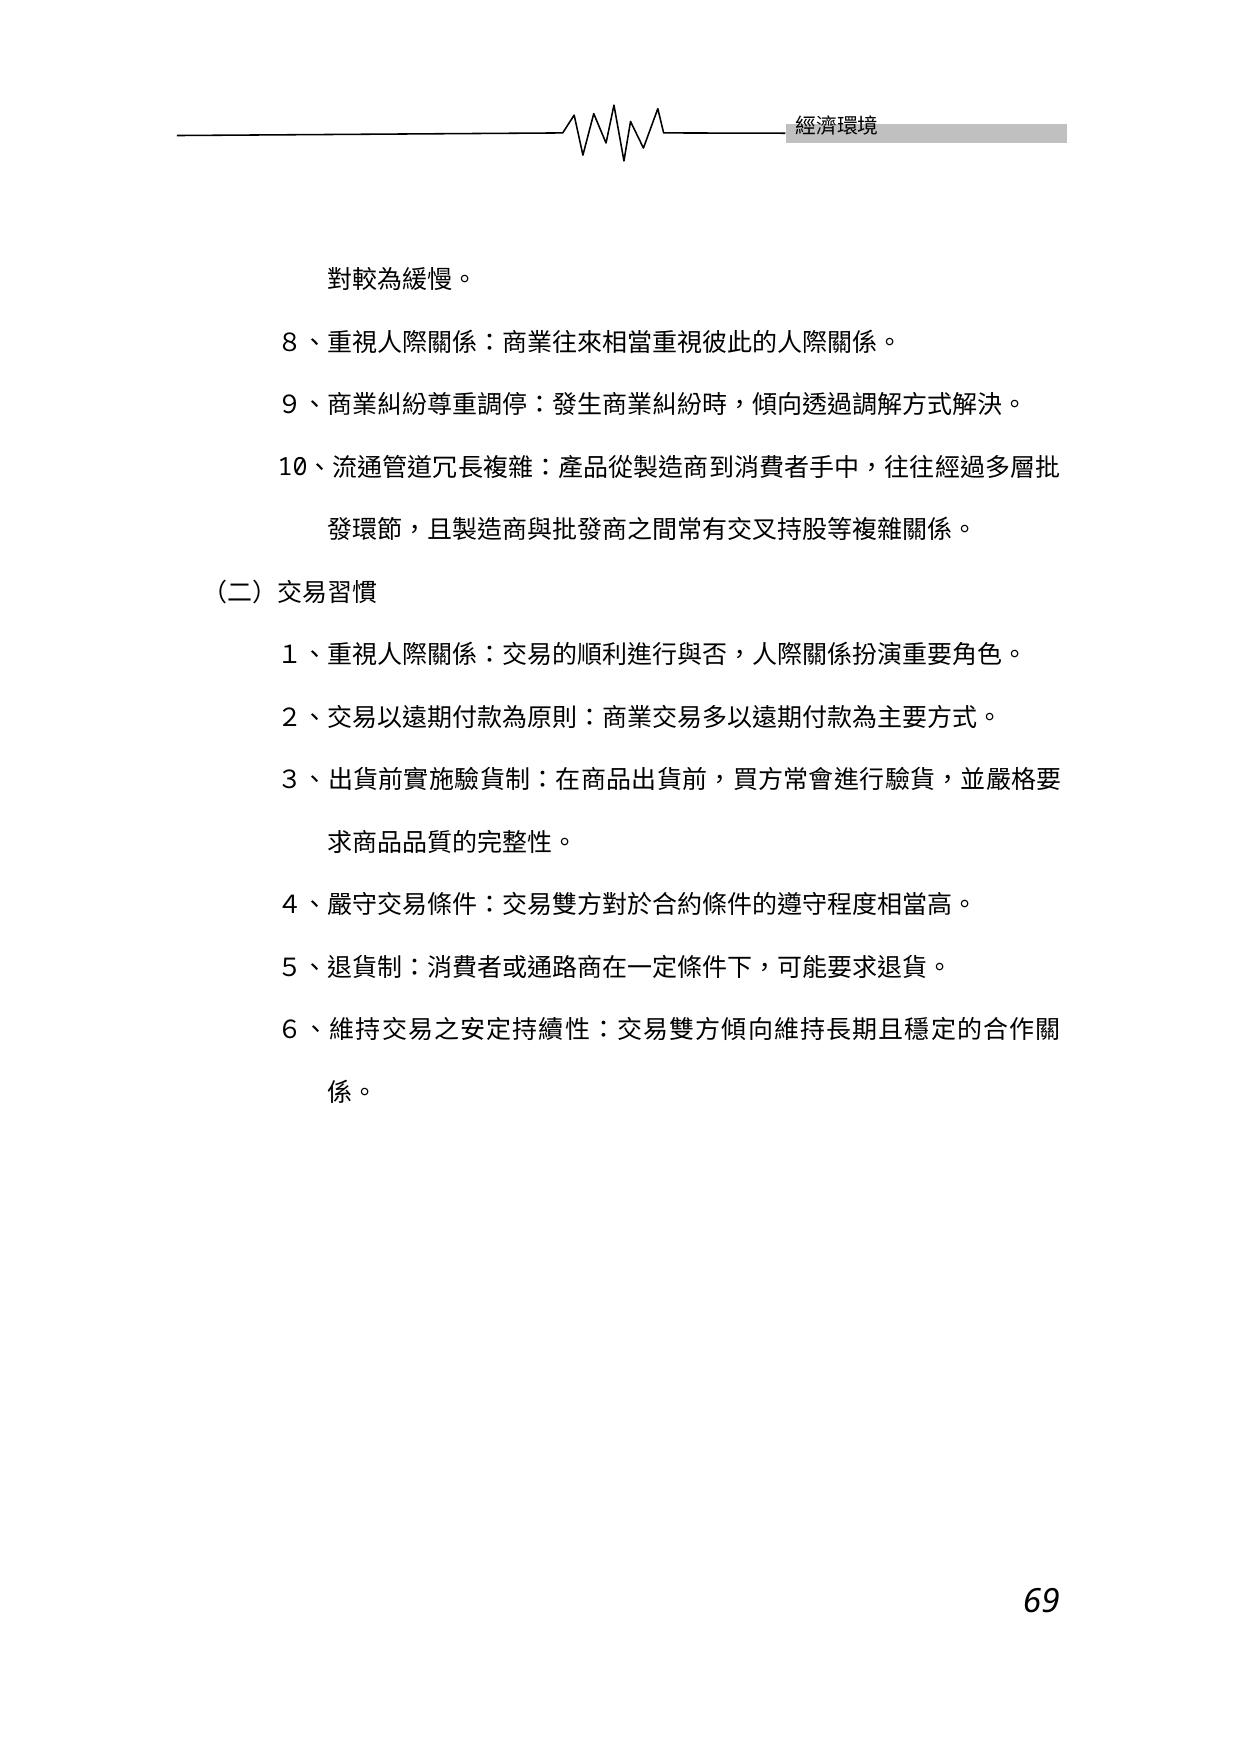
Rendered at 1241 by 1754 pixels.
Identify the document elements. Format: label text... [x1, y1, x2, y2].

text （二）交易習慣 [202, 549, 1063, 611]
text ９、商業糾紛尊重調停：發生商業糾紛時，傾向透過調解方式解決。 [277, 361, 1063, 424]
text ２、交易以遠期付款為原則：商業交易多以遠期付款為主要方式。 [277, 674, 1063, 736]
text ６、維持交易之安定持續性：交易雙方傾向維持長期且穩定的合作關係。 [277, 986, 1063, 1111]
text 對較為緩慢。 [277, 236, 1063, 299]
text ５、退貨制：消費者或通路商在一定條件下，可能要求退貨。 [277, 924, 1063, 986]
text 10、流通管道冗長複雜：產品從製造商到消費者手中，往往經過多層批發環節，且製造商與批發商之間常有交叉持股等複雜關係。 [277, 424, 1063, 549]
text １、重視人際關係：交易的順利進行與否，人際關係扮演重要角色。 [277, 611, 1063, 674]
text ４、嚴守交易條件：交易雙方對於合約條件的遵守程度相當高。 [277, 861, 1063, 924]
text ３、出貨前實施驗貨制：在商品出貨前，買方常會進行驗貨，並嚴格要求商品品質的完整性。 [277, 736, 1063, 861]
text ８、重視人際關係：商業往來相當重視彼此的人際關係。 [277, 299, 1063, 361]
